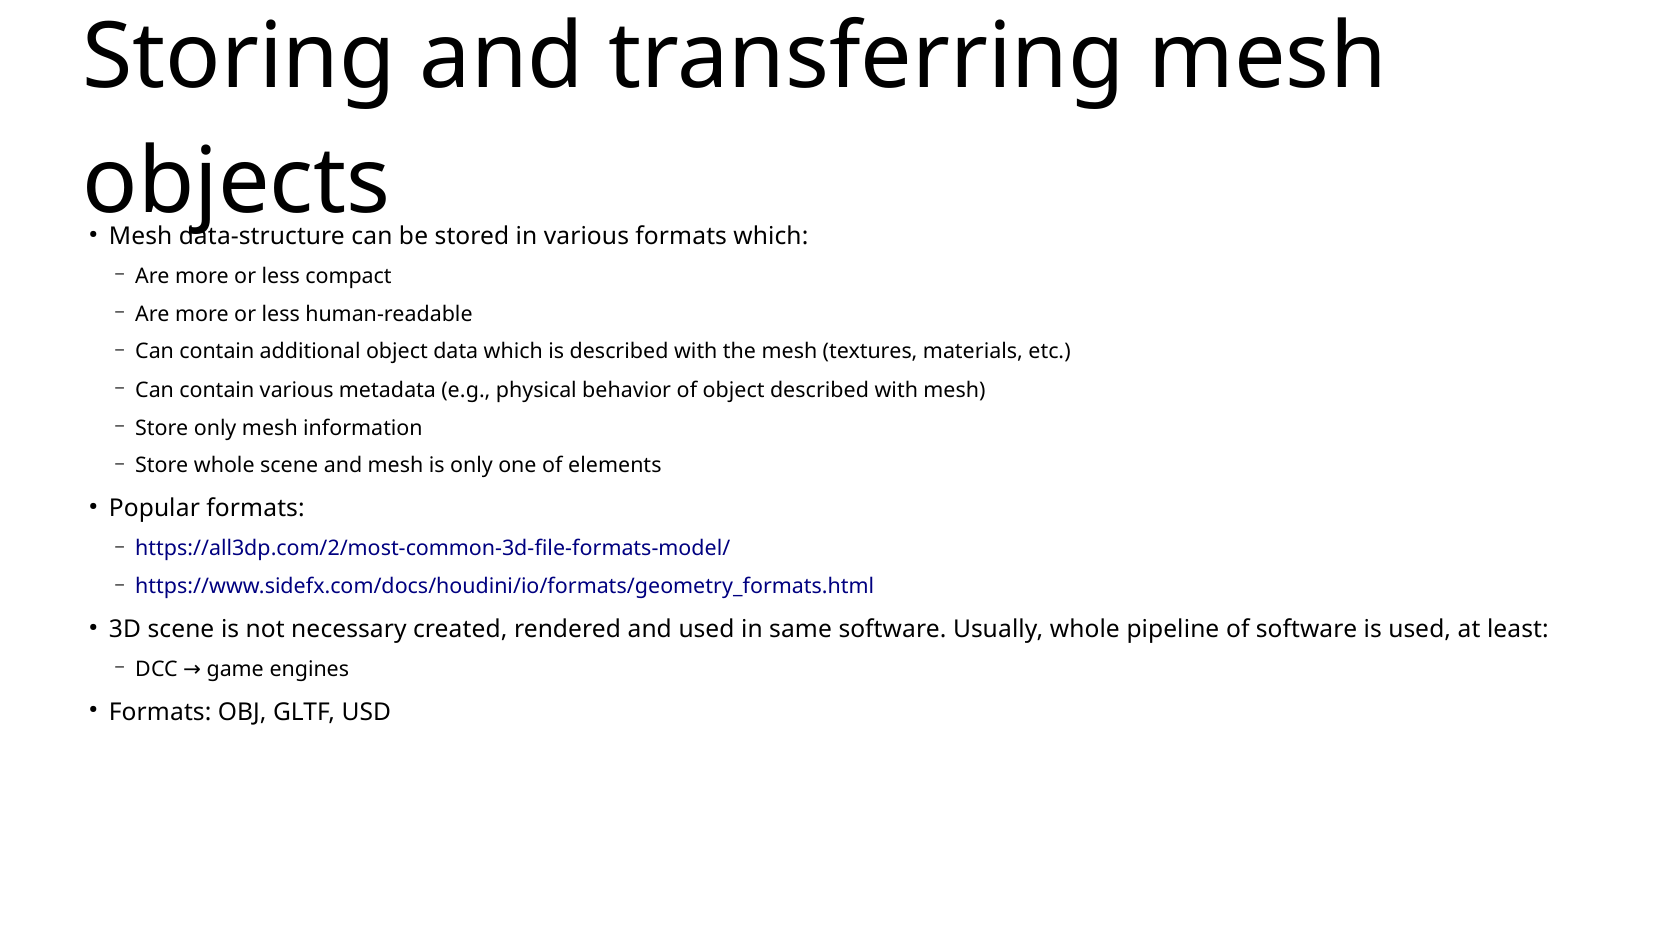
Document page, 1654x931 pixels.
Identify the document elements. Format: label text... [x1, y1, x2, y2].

list Mesh data-structure can be stored in various formats which: Are more or less compact Are more or less human-readable Can contain additional object data which is described with the mesh (textures, materials, etc.) Can contain various metadata (e.g., physical behavior of object described with mesh) Store only mesh information Store whole scene and mesh is only one of elements Popular formats: https://all3dp.com/2/most-common-3d-file-formats-model/ https://www.sidefx.com/docs/houdini/io/formats/geometry_formats.html 3D scene is not necessary created, rendered and used in same software. Usually, whole pipeline of software is used, at least: DCC → game engines Formats: OBJ, GLTF, USD [82, 217, 1571, 758]
title Storing and transferring mesh objects [82, 7, 1571, 217]
